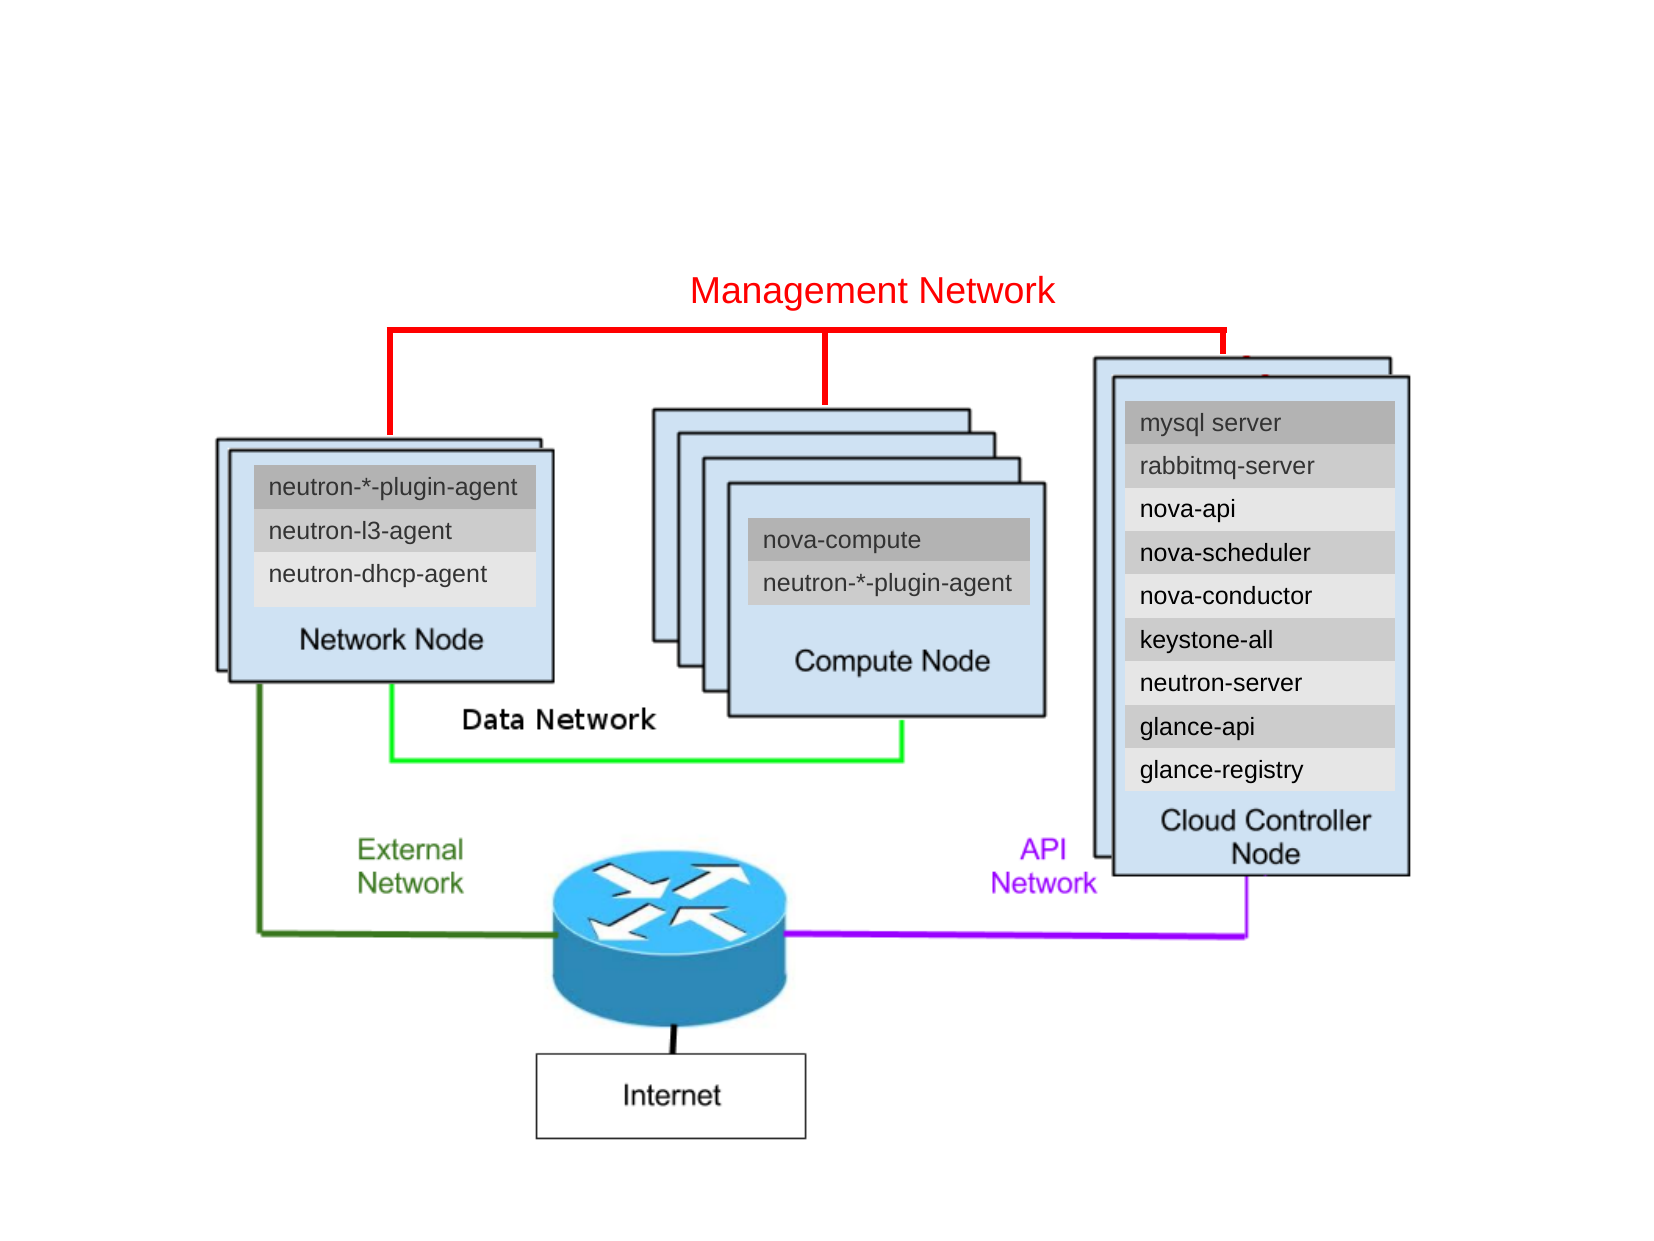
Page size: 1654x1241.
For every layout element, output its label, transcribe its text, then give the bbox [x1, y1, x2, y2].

table_cell nova-api [1125, 488, 1395, 531]
table_cell neutron-dhcp-agent [254, 552, 536, 607]
picture [206, 323, 1423, 1152]
table_cell neutron-*-plugin-agent [748, 561, 1030, 605]
table_header nova-compute [748, 518, 1030, 561]
table_cell nova-conductor [1125, 574, 1395, 618]
text_box Management Network [675, 262, 1126, 320]
table_cell rabbitmq-server [1125, 444, 1395, 488]
table_cell glance-registry [1125, 748, 1395, 791]
table_cell neutron-server [1125, 661, 1395, 705]
table_cell keystone-all [1125, 618, 1395, 661]
table_header neutron-*-plugin-agent [254, 465, 536, 509]
table_header mysql server [1125, 401, 1395, 444]
table_cell glance-api [1125, 705, 1395, 748]
table_cell nova-scheduler [1125, 531, 1395, 574]
table_cell neutron-l3-agent [254, 509, 536, 552]
